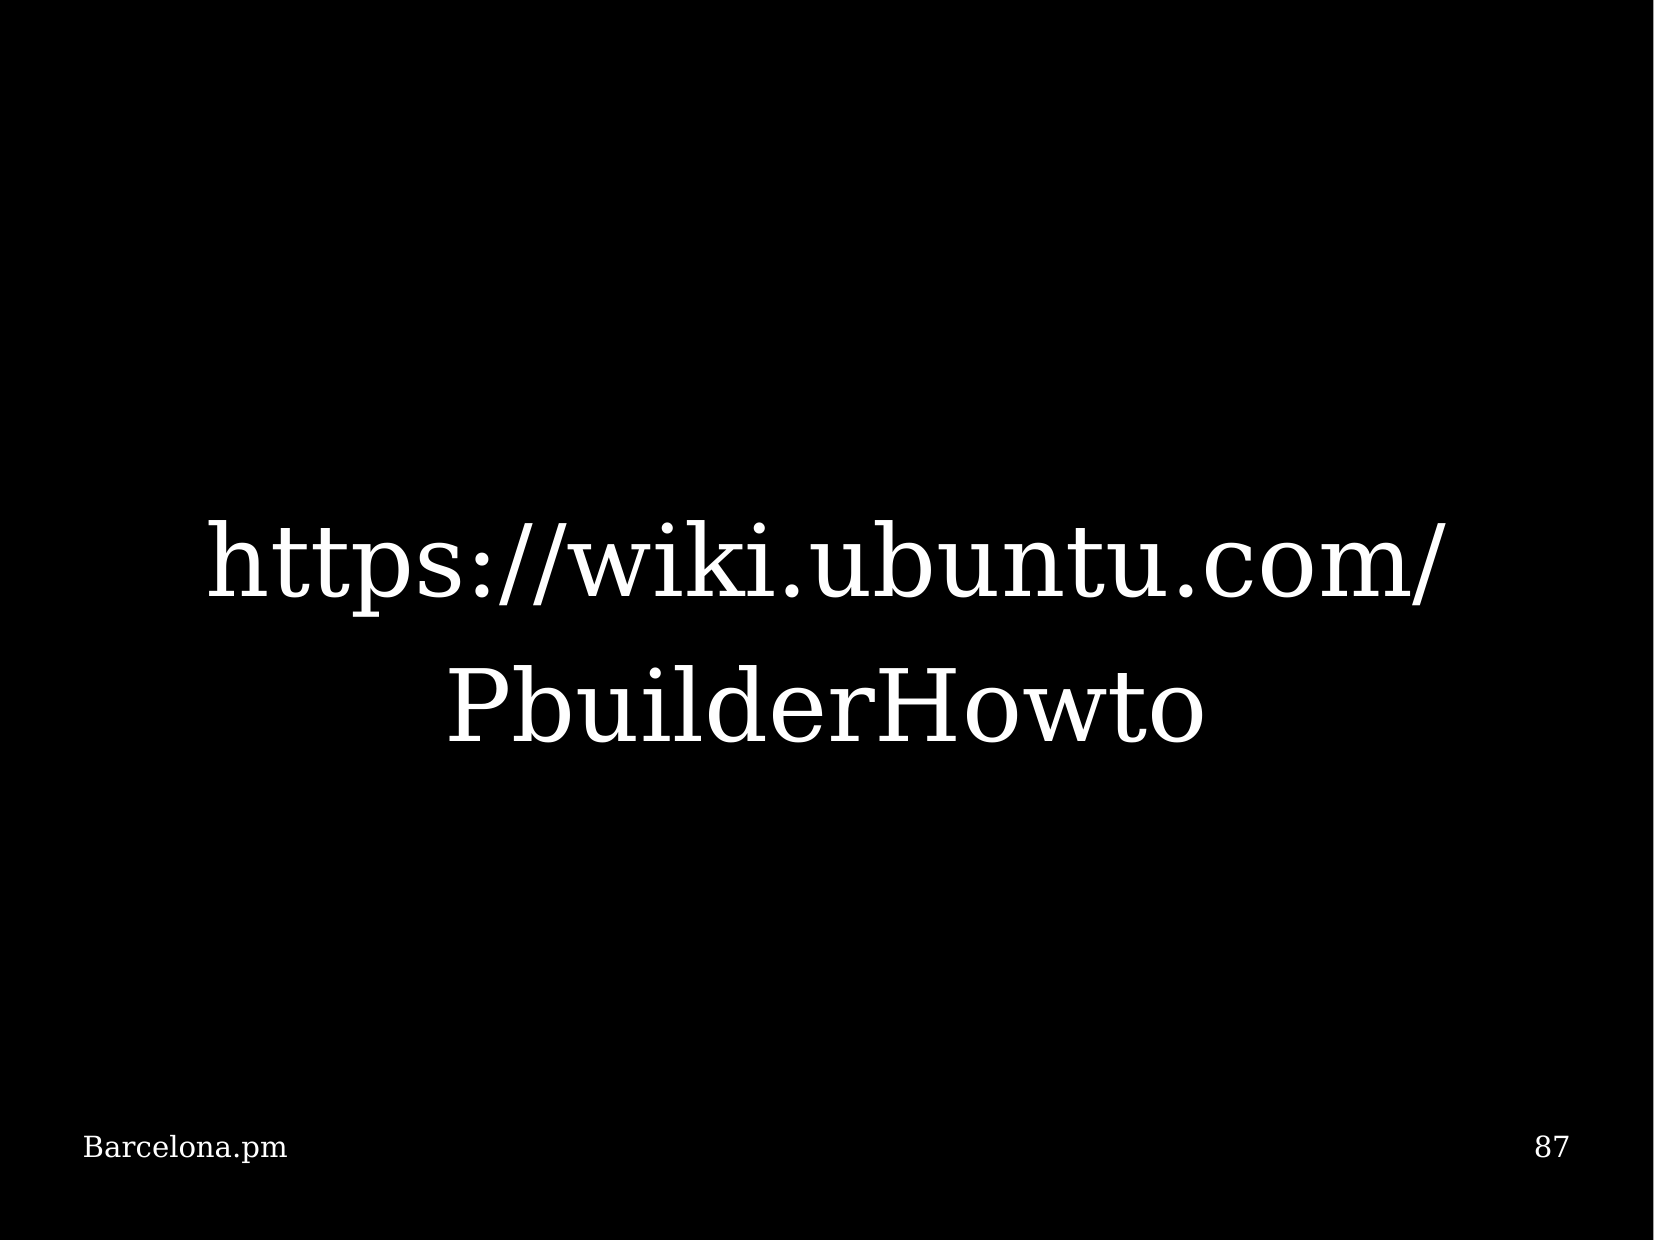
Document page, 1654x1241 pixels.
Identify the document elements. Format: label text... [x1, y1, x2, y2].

title https://wiki.ubuntu.com/ PbuilderHowto [82, 116, 1571, 1124]
